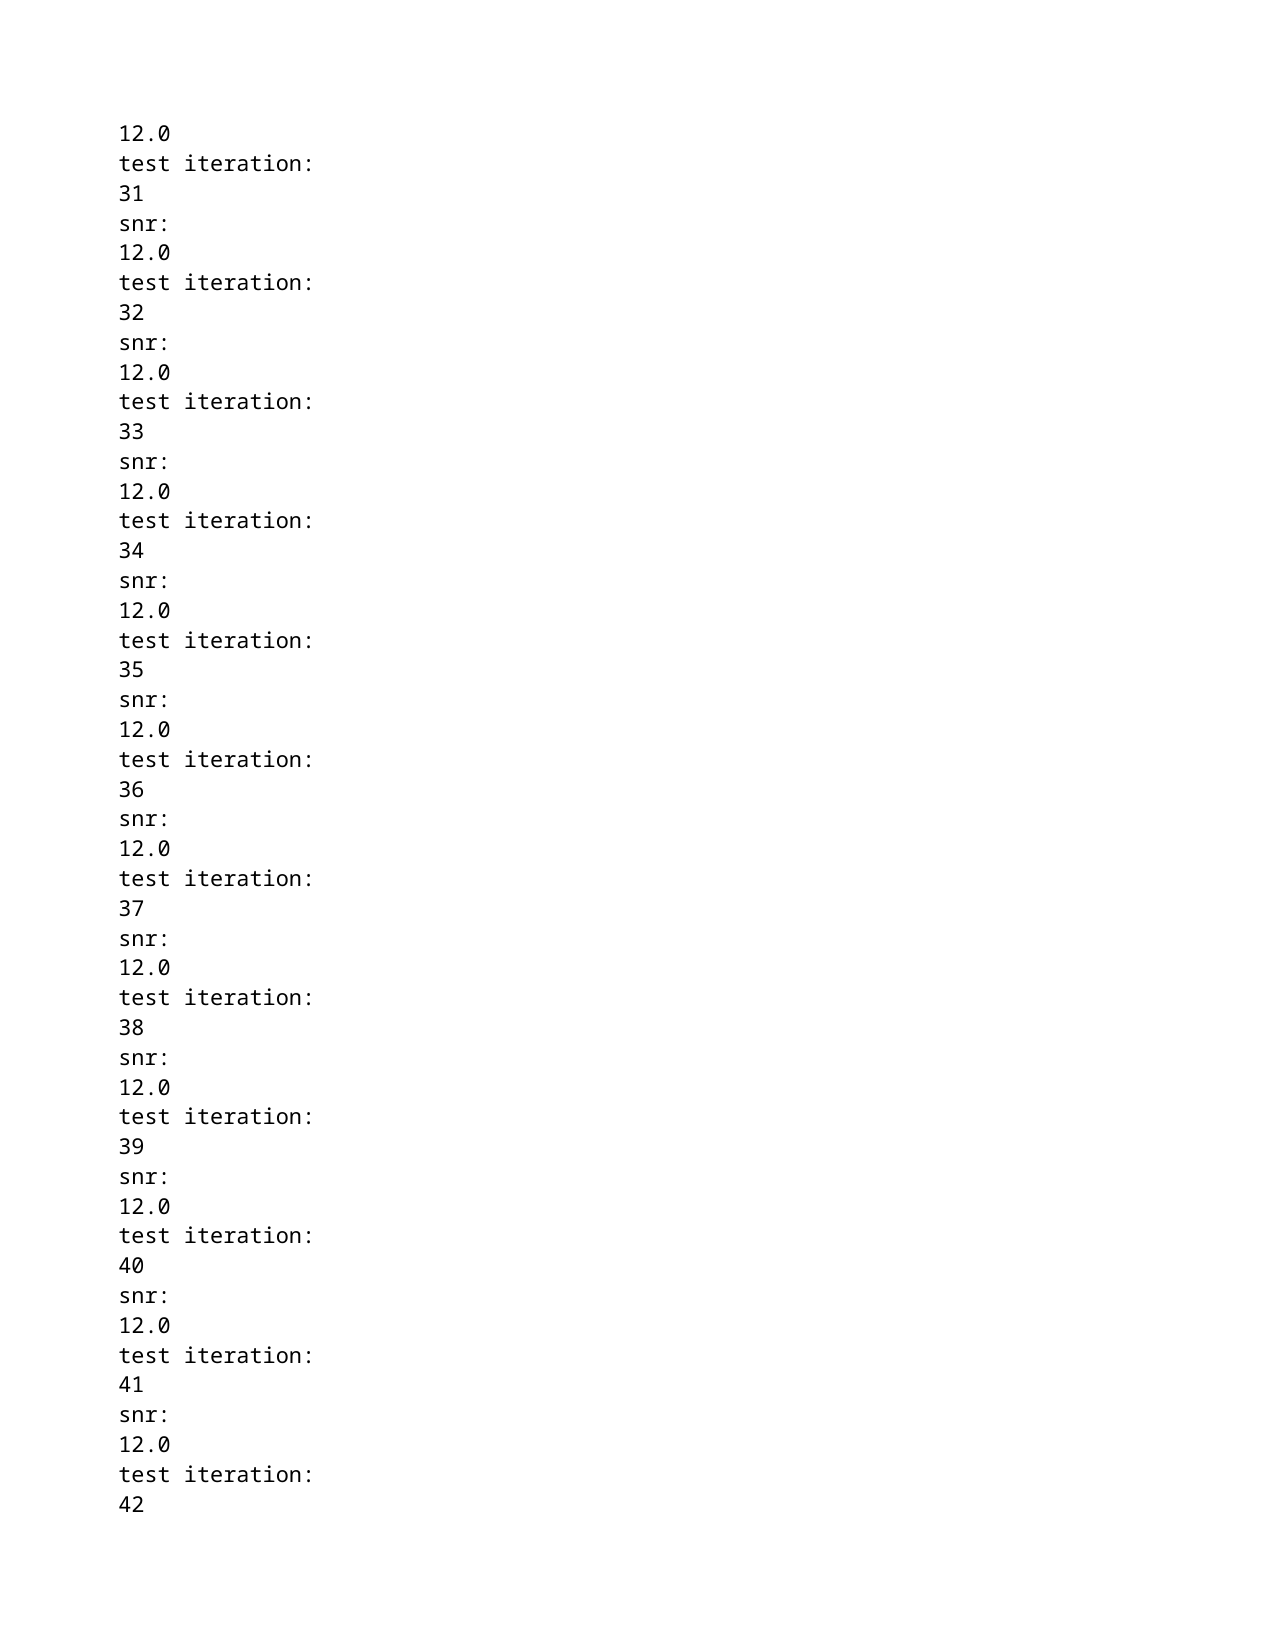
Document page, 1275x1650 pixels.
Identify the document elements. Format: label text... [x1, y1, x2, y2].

text 35 [118, 654, 1157, 684]
text test iteration: [118, 982, 1157, 1012]
text 34 [118, 535, 1157, 565]
text snr: [118, 922, 1157, 952]
text 12.0 [118, 714, 1157, 744]
text snr: [118, 446, 1157, 476]
text test iteration: [118, 863, 1157, 893]
text 12.0 [118, 1429, 1157, 1459]
text test iteration: [118, 1220, 1157, 1250]
text test iteration: [118, 1339, 1157, 1369]
text 12.0 [118, 356, 1157, 386]
text 12.0 [118, 1071, 1157, 1101]
text 38 [118, 1012, 1157, 1042]
text 33 [118, 416, 1157, 446]
text snr: [118, 327, 1157, 356]
text 36 [118, 773, 1157, 803]
text 42 [118, 1488, 1157, 1518]
text test iteration: [118, 744, 1157, 773]
text snr: [118, 1161, 1157, 1191]
text test iteration: [118, 505, 1157, 535]
text 12.0 [118, 118, 1157, 148]
text test iteration: [118, 1101, 1157, 1131]
text snr: [118, 1280, 1157, 1310]
text 31 [118, 178, 1157, 207]
text 12.0 [118, 237, 1157, 267]
text 12.0 [118, 1191, 1157, 1220]
text 37 [118, 893, 1157, 922]
text 12.0 [118, 952, 1157, 982]
text 12.0 [118, 1310, 1157, 1339]
text 41 [118, 1369, 1157, 1399]
text 12.0 [118, 595, 1157, 624]
text snr: [118, 803, 1157, 833]
text test iteration: [118, 267, 1157, 297]
text test iteration: [118, 386, 1157, 416]
text test iteration: [118, 1459, 1157, 1488]
text snr: [118, 1399, 1157, 1429]
text 40 [118, 1250, 1157, 1280]
text snr: [118, 1042, 1157, 1071]
text test iteration: [118, 624, 1157, 654]
text 12.0 [118, 476, 1157, 505]
text snr: [118, 565, 1157, 595]
text 12.0 [118, 833, 1157, 863]
text snr: [118, 684, 1157, 714]
text 39 [118, 1131, 1157, 1161]
text snr: [118, 207, 1157, 237]
text 32 [118, 297, 1157, 327]
text test iteration: [118, 148, 1157, 178]
